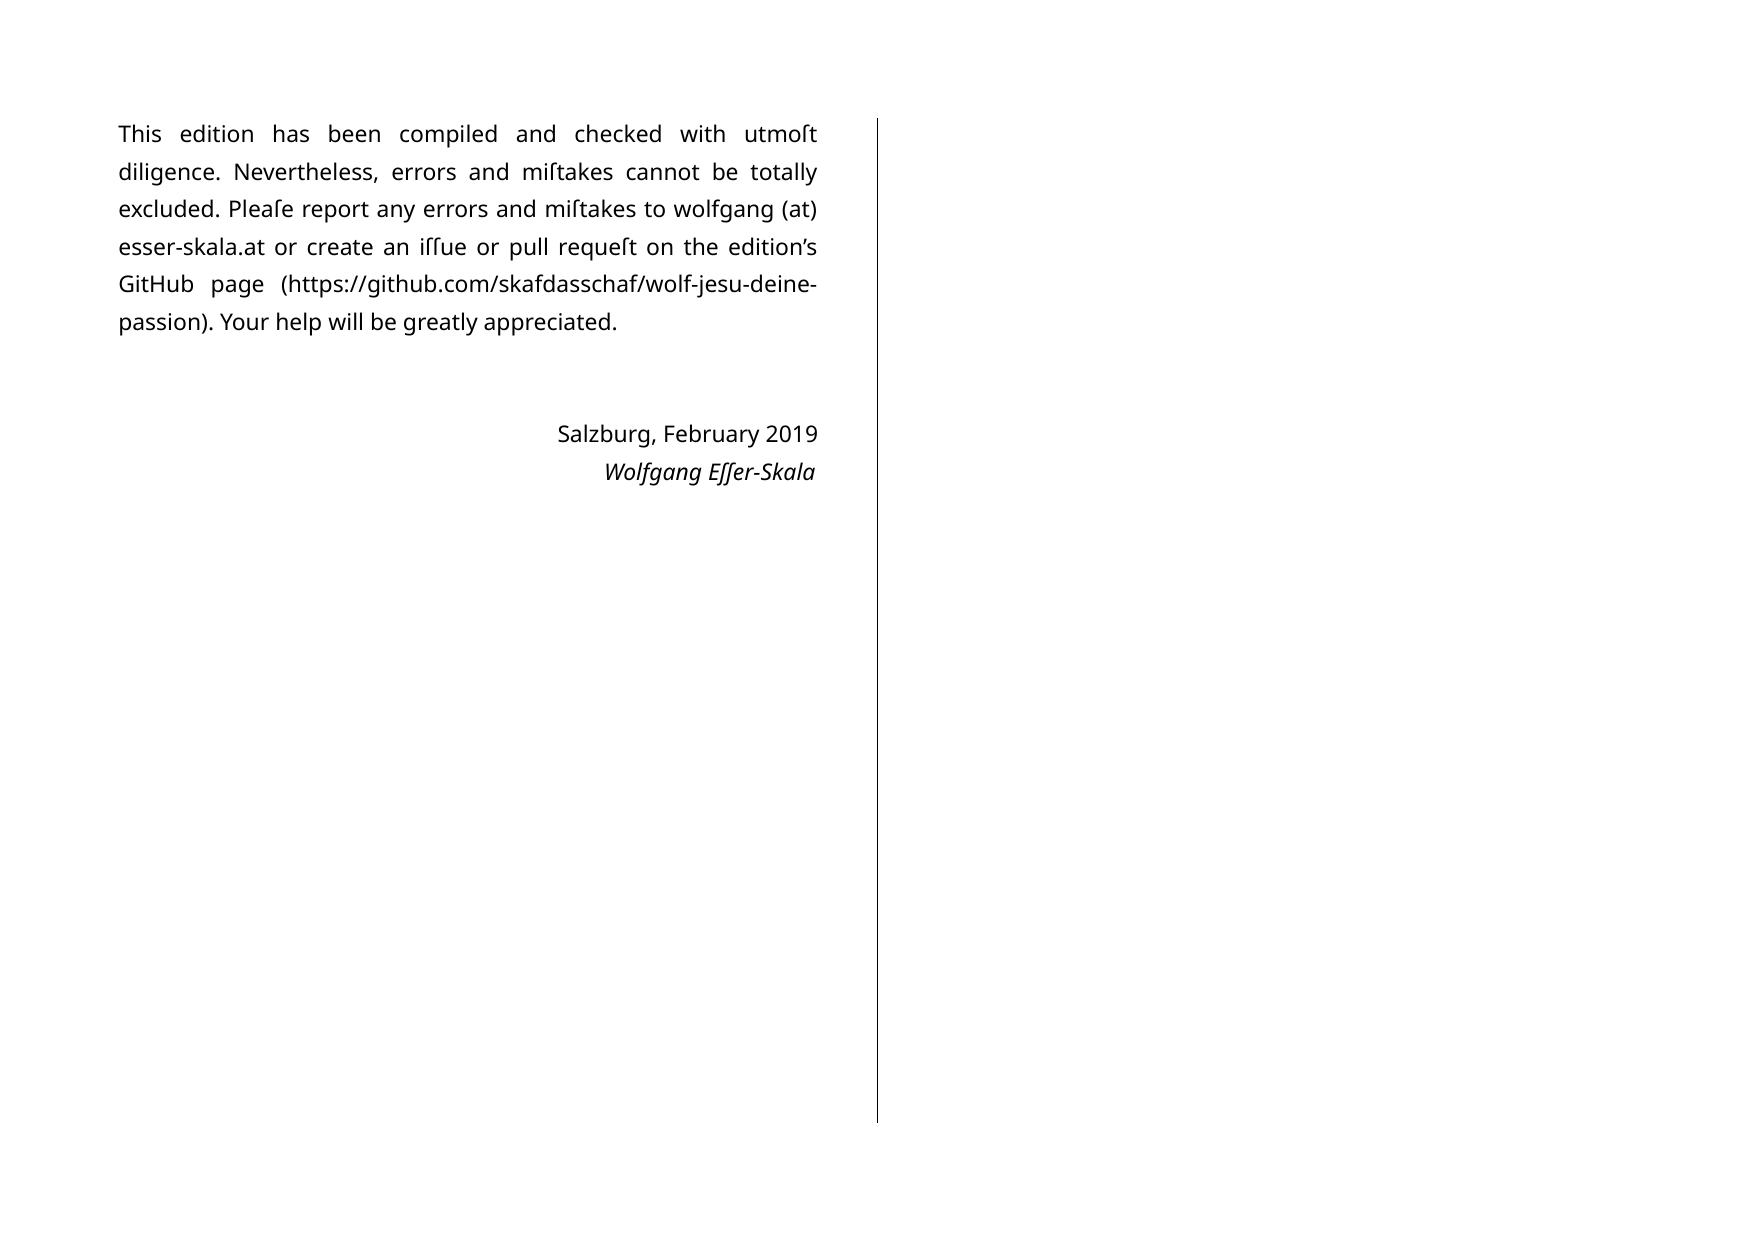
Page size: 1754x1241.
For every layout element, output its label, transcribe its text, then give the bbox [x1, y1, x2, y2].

text Salzburg, February 2019 Wolfgang Eſſer-Skala [118, 418, 818, 487]
text This edition has been compiled and checked with utmoſt diligence. Nevertheless, errors and miſtakes cannot be totally excluded. Pleaſe report any errors and miſtakes to wolfgang (at) esser-skala.at or create an iſſue or pull requeſt on the edition’s GitHub page (https://github.com/skafdasschaf/wolf-jesu-deine-passion). Your help will be greatly appreciated. [118, 118, 818, 337]
